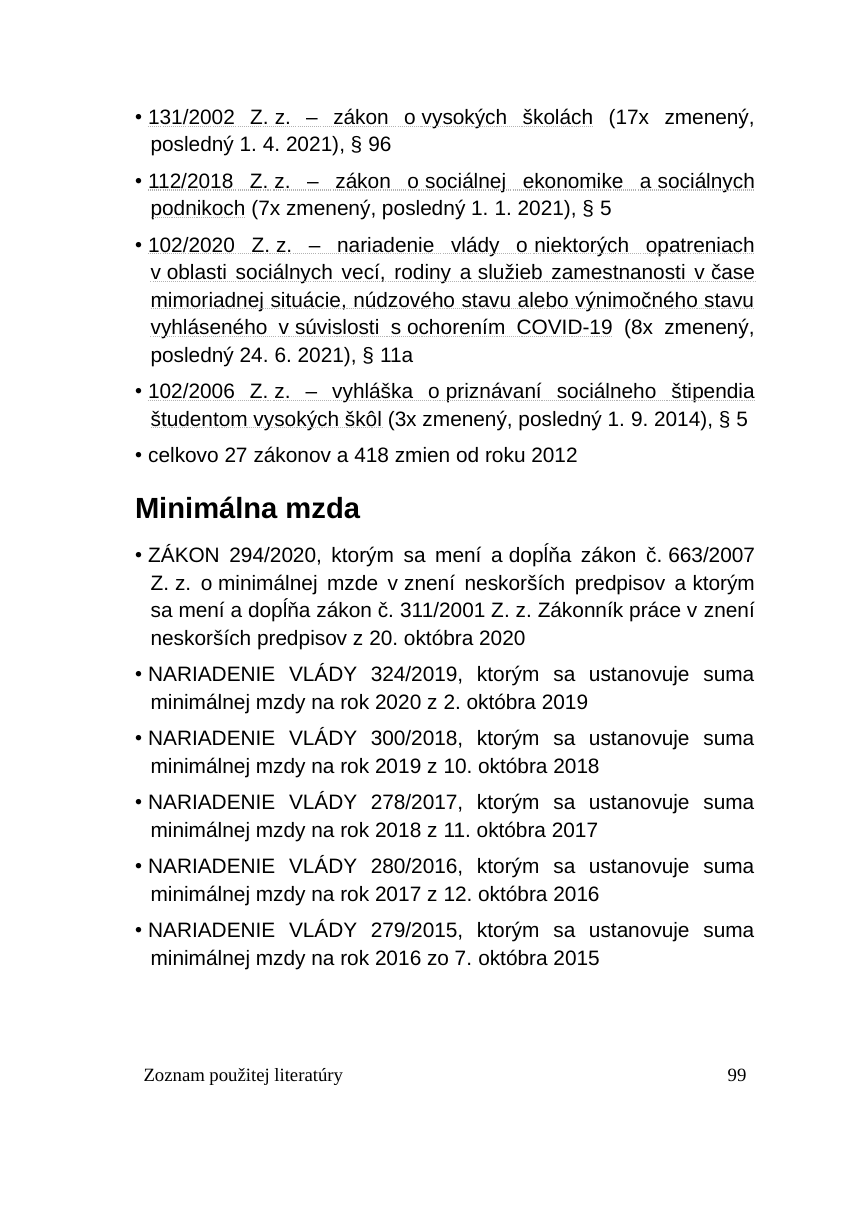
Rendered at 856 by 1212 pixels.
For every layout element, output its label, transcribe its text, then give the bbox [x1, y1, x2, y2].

list 112/2018 Z. z. – zákon o sociálnej ekonomike a sociálnych podnikoch (7x zmenený, posledný 1. 1. 2021), § 5 [119, 168, 755, 220]
list celkovo 27 zákonov a 418 zmien od roku 2012 [119, 443, 755, 467]
list NARIADENIE VLÁDY 280/2016, ktorým sa ustanovuje suma minimálnej mzdy na rok 2017 z 12. októbra 2016 [119, 854, 755, 905]
list NARIADENIE VLÁDY 278/2017, ktorým sa ustanovuje suma minimálnej mzdy na rok 2018 z 11. októbra 2017 [119, 790, 755, 841]
list 102/2020 Z. z. – nariadenie vlády o niektorých opatreniach v oblasti sociálnych vecí, rodiny a služieb zamestnanosti v čase mimoriadnej situácie, núdzového stavu alebo výnimočného stavu vyhláseného v súvislosti s ochorením COVID-19 (8x zmenený, posledný 24. 6. 2021), § 11a [119, 232, 755, 366]
list NARIADENIE VLÁDY 324/2019, ktorým sa ustanovuje suma minimálnej mzdy na rok 2020 z 2. októbra 2019 [119, 662, 755, 713]
list NARIADENIE VLÁDY 279/2015, ktorým sa ustanovuje suma minimálnej mzdy na rok 2016 zo 7. októbra 2015 [119, 918, 755, 969]
subtitle Minimálna mzda [135, 491, 755, 524]
list 131/2002 Z. z. – zákon o vysokých školách (17x zmenený, posledný 1. 4. 2021), § 96 [119, 104, 755, 156]
list 102/2006 Z. z. – vyhláška o priznávaní sociálneho štipendia študentom vysokých škôl (3x zmenený, posledný 1. 9. 2014), § 5 [119, 379, 755, 430]
list ZÁKON 294/2020, ktorým sa mení a dopĺňa zákon č. 663/2007 Z. z. o minimálnej mzde v znení neskorších predpisov a ktorým sa mení a dopĺňa zákon č. 311/2001 Z. z. Zákonník práce v znení neskorších predpisov z 20. októbra 2020 [119, 543, 755, 649]
list NARIADENIE VLÁDY 300/2018, ktorým sa ustanovuje suma minimálnej mzdy na rok 2019 z 10. októbra 2018 [119, 726, 755, 777]
